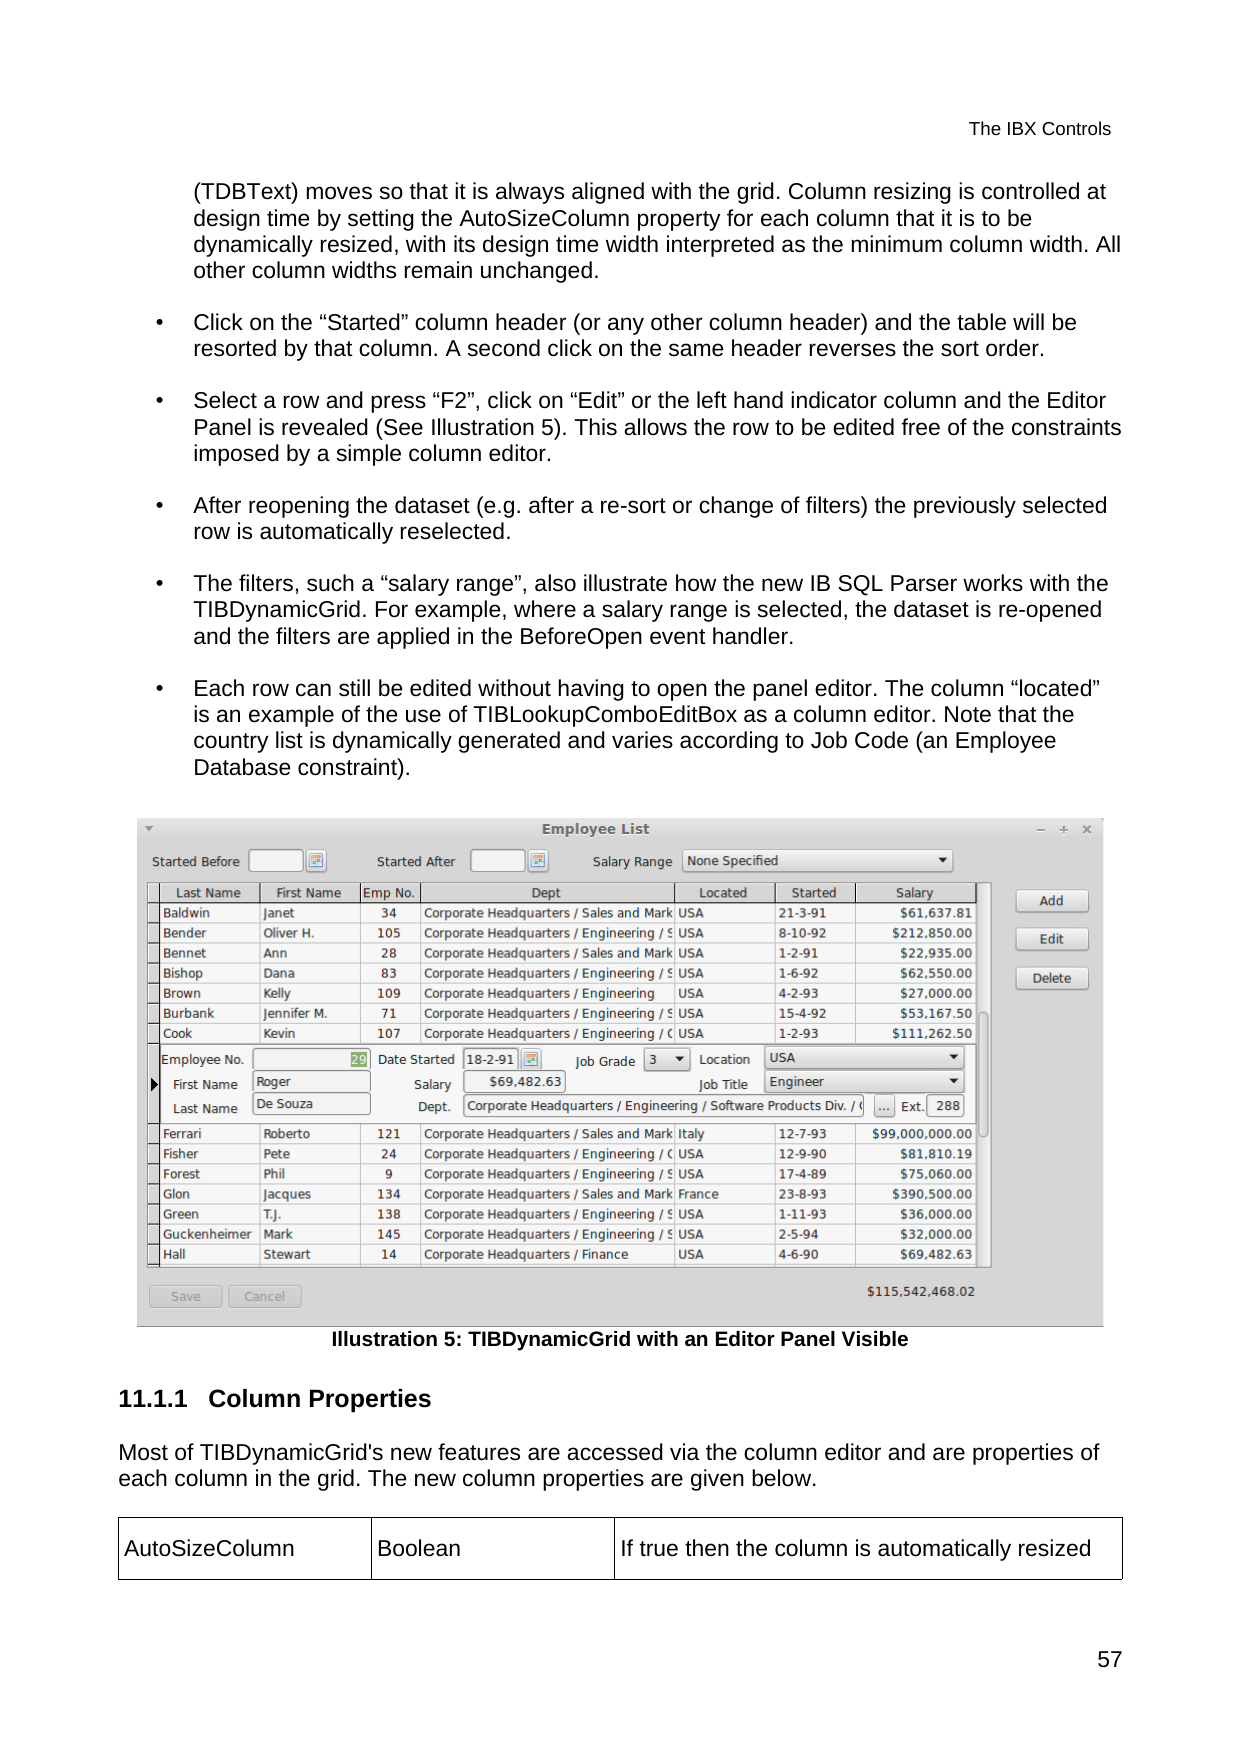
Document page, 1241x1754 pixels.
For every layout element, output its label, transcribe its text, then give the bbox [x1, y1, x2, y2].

text Most of TIBDynamicGrid's new features are accessed via the column editor and are properties of each column in the grid. The new column properties are given below. [118, 1438, 1122, 1491]
table_header AutoSizeColumn [119, 1518, 371, 1578]
picture [137, 818, 1104, 1327]
subtitle Column Properties [118, 806, 1122, 1413]
list Each row can still be edited without having to open the panel editor. The column “located” is an example of the use of TIBLookupComboEditBox as a column editor. Note that the country list is dynamically generated and varies according to Job Code (an Employee Database constraint). [156, 675, 1122, 780]
list (TDBText) moves so that it is always aligned with the grid. Column resizing is controlled at design time by setting the AutoSizeColumn property for each column that it is to be dynamically resized, with its design time width interpreted as the minimum column width. All other column widths remain unchanged. [156, 178, 1122, 283]
list The filters, such a “salary range”, also illustrate how the new IB SQL Parser works with the TIBDynamicGrid. For example, where a salary range is selected, the dataset is re-opened and the filters are applied in the BeforeOpen event handler. [156, 570, 1122, 649]
text Illustration 5: TIBDynamicGrid with an Editor Panel Visible [137, 1327, 1103, 1350]
table_header If true then the column is automatically resized [615, 1518, 1122, 1578]
list Click on the “Started” column header (or any other column header) and the table will be resorted by that column. A second click on the same header reverses the sort order. [156, 309, 1122, 362]
list After reopening the dataset (e.g. after a re-sort or change of filters) the previously selected row is automatically reselected. [156, 492, 1122, 544]
table_header Boolean [372, 1518, 614, 1578]
list Select a row and press “F2”, click on “Edit” or the left hand indicator column and the Editor Panel is revealed (See Illustration 5). This allows the row to be edited free of the constraints imposed by a simple column editor. [156, 387, 1122, 466]
